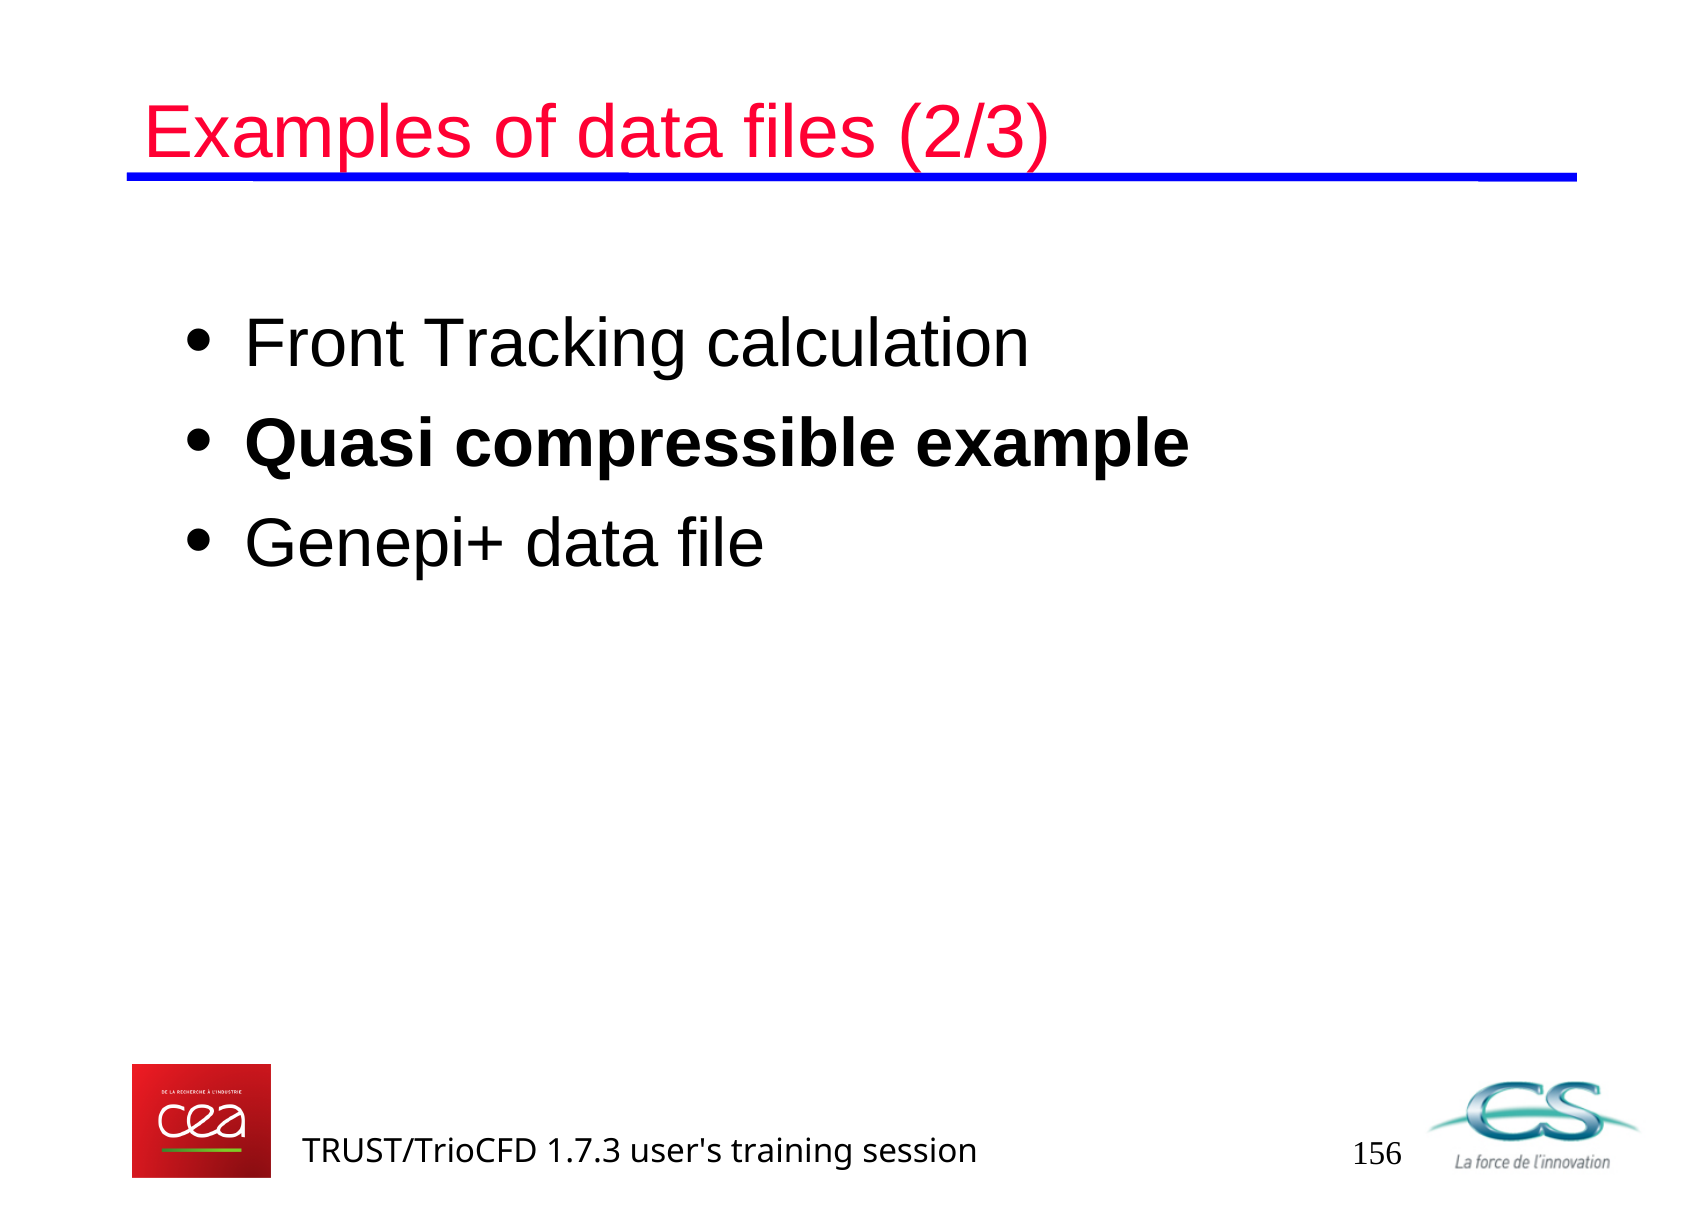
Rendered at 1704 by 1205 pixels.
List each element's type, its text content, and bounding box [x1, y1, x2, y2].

picture [132, 1064, 271, 1178]
list Front Tracking calculation Quasi compressible example Genepi+ data file [169, 290, 1412, 902]
picture [1423, 1072, 1648, 1179]
title Examples of data files (2/3) [127, 39, 1661, 215]
